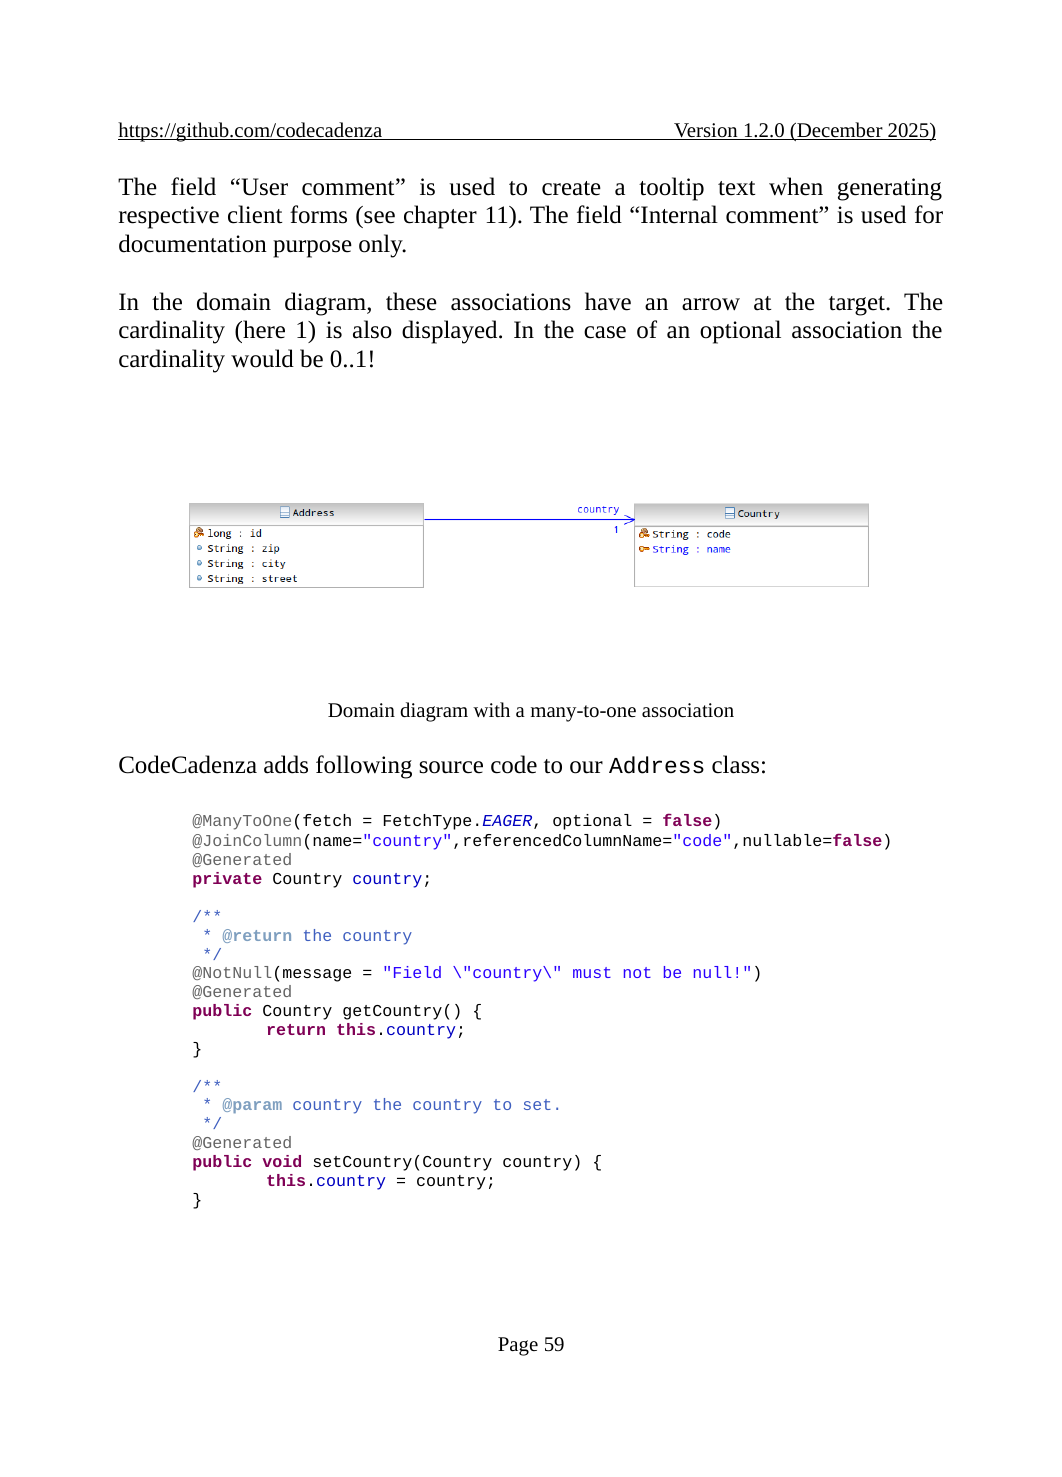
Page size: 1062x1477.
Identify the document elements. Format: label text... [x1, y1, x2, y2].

text @ManyToOne(fetch = FetchType.EAGER, optional = false) [118, 809, 944, 833]
text public Country getCountry() { [118, 1003, 944, 1022]
text public void setCountry(Country country) { [118, 1153, 944, 1172]
text } [118, 1040, 944, 1059]
text @NotNull(message = "Field \"country\" must not be null!") [118, 965, 944, 984]
text */ [118, 1116, 944, 1135]
text @Generated [118, 984, 944, 1003]
text * @param country the country to set. [118, 1097, 944, 1116]
text @Generated [118, 1135, 944, 1153]
text * @return the country [118, 927, 944, 946]
text /** [118, 908, 944, 927]
text */ [118, 946, 944, 965]
text In the domain diagram, these associations have an arrow at the target. The cardinality (here 1) is also displayed. In the case of an optional association the cardinality would be 0..1! [118, 287, 944, 373]
text } [118, 1191, 944, 1210]
text @Generated [118, 852, 944, 871]
text CodeCadenza adds following source code to our Address class: [118, 750, 944, 781]
text The field “User comment” is used to create a tooltip text when generating respective client forms (see chapter 11). The field “Internal comment” is used for documentation purpose only. [118, 172, 944, 258]
text this.country = country; [118, 1172, 944, 1191]
text return this.country; [118, 1022, 944, 1040]
text @JoinColumn(name="country",referencedColumnName="code",nullable=false) [118, 833, 944, 852]
text /** [118, 1078, 944, 1097]
text Domain diagram with a many-to-one association [118, 698, 944, 722]
picture [118, 414, 944, 698]
text private Country country; [118, 871, 944, 889]
